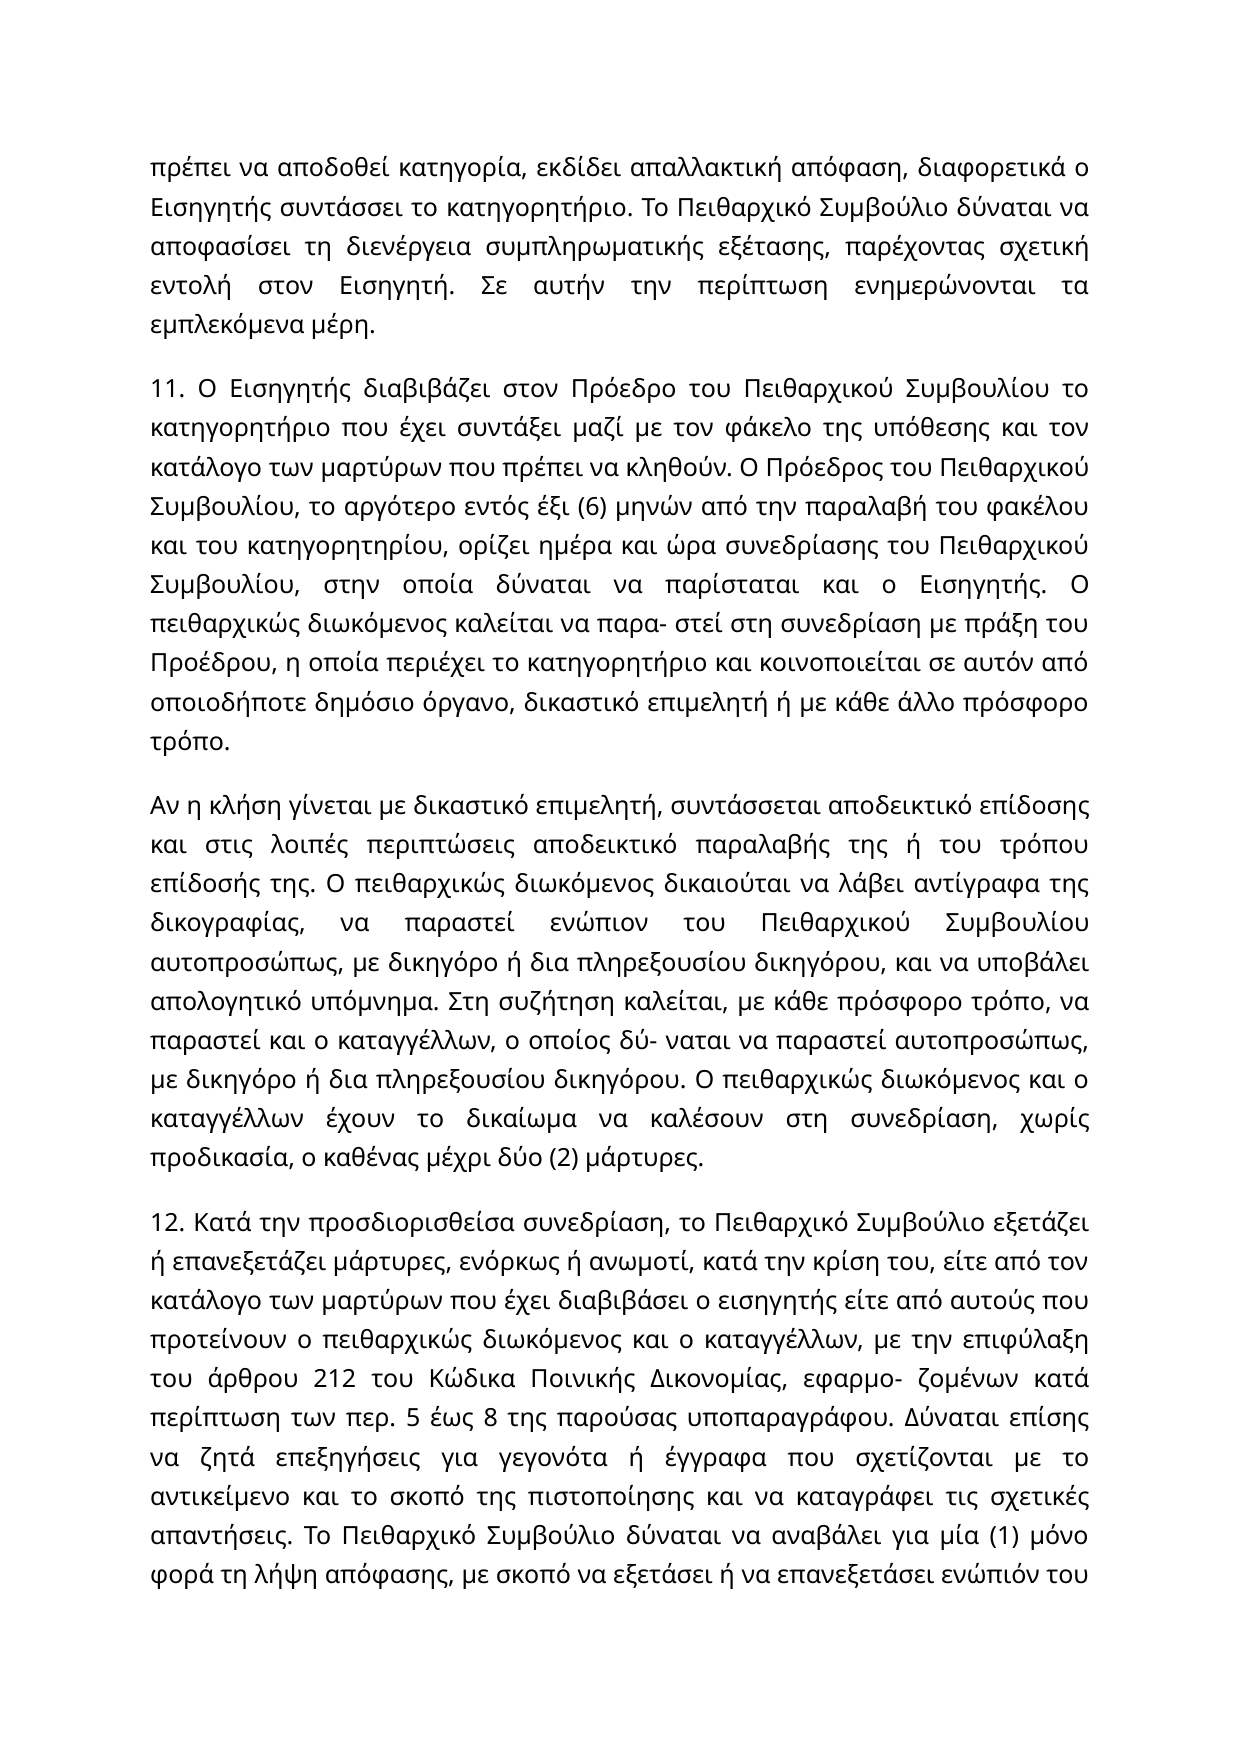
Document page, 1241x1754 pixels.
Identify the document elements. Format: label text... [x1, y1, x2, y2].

text 11. Ο Εισηγητής διαβιβάζει στον Πρόεδρο του Πειθαρχικού Συμβουλίου το κατηγορητήριο που έχει συντάξει μαζί με τον φάκελο της υπόθεσης και τον κατάλογο των μαρτύρων που πρέπει να κληθούν. Ο Πρόεδρος του Πειθαρχικού Συμβουλίου, το αργότερο εντός έξι (6) μηνών από την παραλαβή του φακέλου και του κατηγορητηρίου, ορίζει ημέρα και ώρα συνεδρίασης του Πειθαρχικού Συμβουλίου, στην οποία δύναται να παρίσταται και ο Εισηγητής. Ο πειθαρχικώς διωκόμενος καλείται να παρα- στεί στη συνεδρίαση με πράξη του Προέδρου, η οποία περιέχει το κατηγορητήριο και κοινοποιείται σε αυτόν από οποιοδήποτε δημόσιο όργανο, δικαστικό επιμελητή ή με κάθε άλλο πρόσφορο τρόπο. [150, 371, 1090, 757]
text 12. Κατά την προσδιορισθείσα συνεδρίαση, το Πειθαρχικό Συμβούλιο εξετάζει ή επανεξετάζει μάρτυρες, ενόρκως ή ανωμοτί, κατά την κρίση του, είτε από τον κατάλογο των μαρτύρων που έχει διαβιβάσει ο εισηγητής είτε από αυτούς που προτείνουν ο πειθαρχικώς διωκόμενος και ο καταγγέλλων, με την επιφύλαξη του άρθρου 212 του Κώδικα Ποινικής Δικονομίας, εφαρμο- ζομένων κατά περίπτωση των περ. 5 έως 8 της παρούσας υποπαραγράφου. Δύναται επίσης να ζητά επεξηγήσεις για γεγονότα ή έγγραφα που σχετίζονται με το αντικείμενο και το σκοπό της πιστοποίησης και να καταγράφει τις σχετικές απαντήσεις. Το Πειθαρχικό Συμβούλιο δύναται να αναβάλει για μία (1) μόνο φορά τη λήψη απόφασης, με σκοπό να εξετάσει ή να επανεξετάσει ενώπιόν του [150, 1204, 1090, 1591]
text Αν η κλήση γίνεται με δικαστικό επιμελητή, συντάσσεται αποδεικτικό επίδοσης και στις λοιπές περιπτώσεις αποδεικτικό παραλαβής της ή του τρόπου επίδοσής της. Ο πειθαρχικώς διωκόμενος δικαιούται να λάβει αντίγραφα της δικογραφίας, να παραστεί ενώπιον του Πειθαρχικού Συμβουλίου αυτοπροσώπως, με δικηγόρο ή δια πληρεξουσίου δικηγόρου, και να υποβάλει απολογητικό υπόμνημα. Στη συζήτηση καλείται, με κάθε πρόσφορο τρόπο, να παραστεί και ο καταγγέλλων, ο οποίος δύ- ναται να παραστεί αυτοπροσώπως, με δικηγόρο ή δια πληρεξουσίου δικηγόρου. Ο πειθαρχικώς διωκόμενος και ο καταγγέλλων έχουν το δικαίωμα να καλέσουν στη συνεδρίαση, χωρίς προδικασία, ο καθένας μέχρι δύο (2) μάρτυρες. [150, 787, 1090, 1174]
text πρέπει να αποδοθεί κατηγορία, εκδίδει απαλλακτική απόφαση, διαφορετικά ο Εισηγητής συντάσσει το κατηγορητήριο. Το Πειθαρχικό Συμβούλιο δύναται να αποφασίσει τη διενέργεια συμπληρωματικής εξέτασης, παρέχοντας σχετική εντολή στον Εισηγητή. Σε αυτήν την περίπτωση ενημερώνονται τα εμπλεκόμενα μέρη. [150, 150, 1090, 341]
